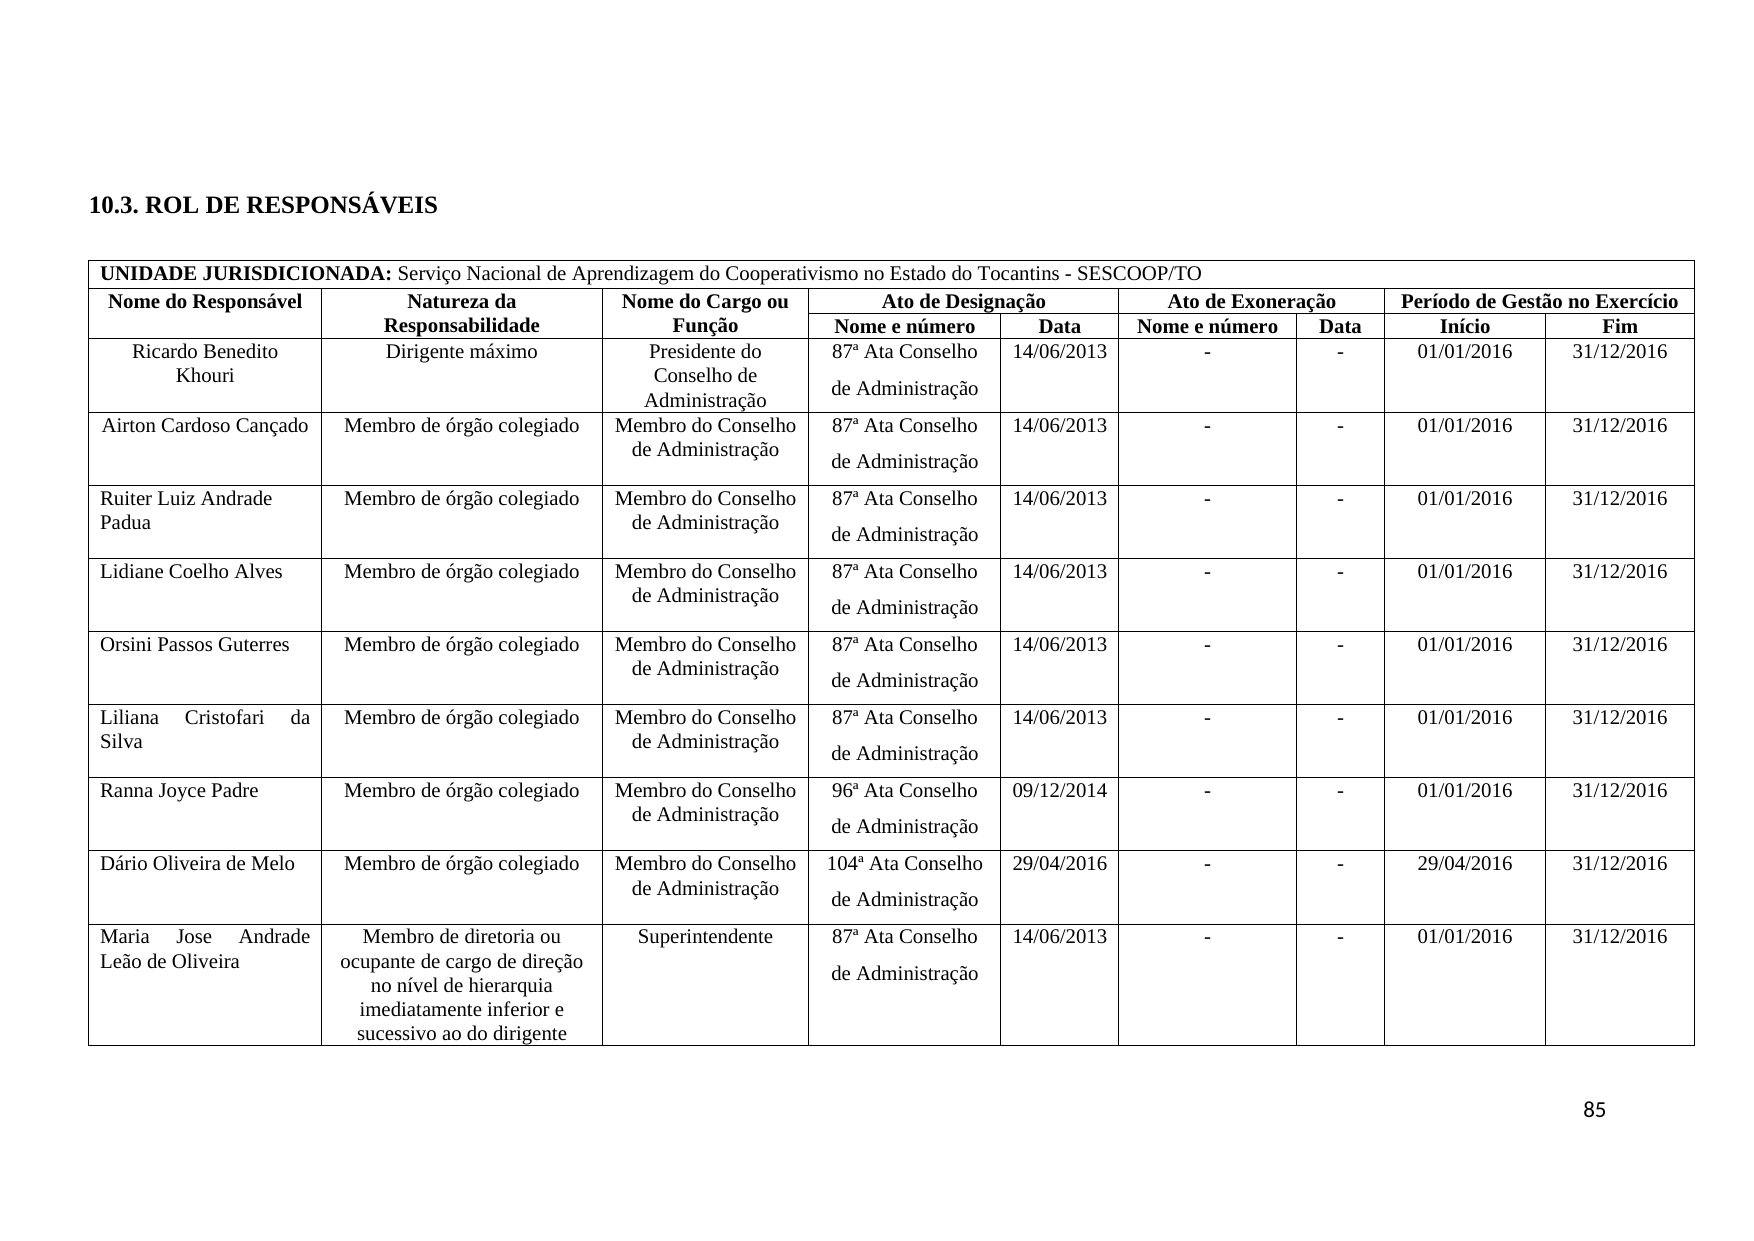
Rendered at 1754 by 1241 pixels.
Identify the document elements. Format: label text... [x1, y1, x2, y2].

table_header UNIDADE JURISDICIONADA: Serviço Nacional de Aprendizagem do Cooperativismo no Estado do Tocantins - SESCOOP/TO [89, 261, 1694, 288]
table_cell Membro de órgão colegiado [322, 413, 602, 485]
table_cell 104ª Ata Conselho de Administração [809, 851, 1000, 923]
table_cell - [1119, 486, 1296, 558]
table_cell Membro do Conselho de Administração [603, 851, 808, 923]
table_cell 14/06/2013 [1001, 559, 1118, 631]
table_cell Dirigente máximo [322, 339, 602, 412]
table_cell Dário Oliveira de Melo [89, 851, 321, 923]
table_cell - [1297, 339, 1384, 412]
table_cell 01/01/2016 [1385, 486, 1545, 558]
table_cell - [1119, 339, 1296, 412]
table_cell 87ª Ata Conselho de Administração [809, 413, 1000, 485]
table_cell Natureza da Responsabilidade [322, 289, 602, 338]
table_cell 01/01/2016 [1385, 925, 1545, 1045]
table_cell - [1119, 559, 1296, 631]
table_cell 31/12/2016 [1546, 413, 1694, 485]
table_cell Membro de órgão colegiado [322, 559, 602, 631]
table_cell - [1119, 778, 1296, 850]
table_cell Fim [1546, 314, 1694, 338]
table_cell 29/04/2016 [1001, 851, 1118, 923]
table_cell 14/06/2013 [1001, 339, 1118, 412]
table_cell Ato de Designação [809, 289, 1118, 313]
table_cell Ranna Joyce Padre [89, 778, 321, 850]
table_cell Membro de órgão colegiado [322, 778, 602, 850]
table_cell Nome e número [1119, 314, 1296, 338]
table_cell Membro de órgão colegiado [322, 486, 602, 558]
table_cell - [1119, 925, 1296, 1045]
table_cell 01/01/2016 [1385, 559, 1545, 631]
table_cell 87ª Ata Conselho de Administração [809, 486, 1000, 558]
table_cell Data [1001, 314, 1118, 338]
table_cell - [1297, 925, 1384, 1045]
table_cell - [1119, 705, 1296, 777]
table_cell 31/12/2016 [1546, 559, 1694, 631]
table_cell 87ª Ata Conselho de Administração [809, 559, 1000, 631]
table_cell Membro de órgão colegiado [322, 851, 602, 923]
table_cell 01/01/2016 [1385, 705, 1545, 777]
table_cell Presidente do Conselho de Administração [603, 339, 808, 412]
table_cell 31/12/2016 [1546, 925, 1694, 1045]
table_cell - [1297, 778, 1384, 850]
table_cell 31/12/2016 [1546, 486, 1694, 558]
table_cell 01/01/2016 [1385, 632, 1545, 704]
table_cell 14/06/2013 [1001, 486, 1118, 558]
table_cell Membro de órgão colegiado [322, 705, 602, 777]
table_cell Membro do Conselho de Administração [603, 705, 808, 777]
table_cell Início [1385, 314, 1545, 338]
table_cell - [1119, 632, 1296, 704]
table_cell Membro do Conselho de Administração [603, 559, 808, 631]
table_cell - [1297, 632, 1384, 704]
table_cell Período de Gestão no Exercício [1385, 289, 1694, 313]
table_cell 31/12/2016 [1546, 339, 1694, 412]
table_cell - [1297, 486, 1384, 558]
table_cell Maria Jose Andrade Leão de Oliveira [89, 925, 321, 1045]
text 10.3. ROL DE RESPONSÁVEIS [89, 190, 1606, 218]
table_cell Membro do Conselho de Administração [603, 778, 808, 850]
table_cell 14/06/2013 [1001, 632, 1118, 704]
table_cell 14/06/2013 [1001, 413, 1118, 485]
table_cell 01/01/2016 [1385, 778, 1545, 850]
table_cell 14/06/2013 [1001, 925, 1118, 1045]
table_cell 31/12/2016 [1546, 851, 1694, 923]
table_cell 87ª Ata Conselho de Administração [809, 925, 1000, 1045]
table_cell Ricardo Benedito Khouri [89, 339, 321, 412]
table_cell - [1297, 705, 1384, 777]
table_cell Nome e número [809, 314, 1000, 338]
table_cell Membro do Conselho de Administração [603, 413, 808, 485]
table_cell 09/12/2014 [1001, 778, 1118, 850]
table_cell 14/06/2013 [1001, 705, 1118, 777]
table_cell 87ª Ata Conselho de Administração [809, 705, 1000, 777]
table_cell - [1297, 851, 1384, 923]
table_cell Ruiter Luiz Andrade Padua [89, 486, 321, 558]
table_cell - [1119, 851, 1296, 923]
table_cell 01/01/2016 [1385, 413, 1545, 485]
table_cell 31/12/2016 [1546, 705, 1694, 777]
table_cell - [1297, 559, 1384, 631]
table_cell Liliana Cristofari da Silva [89, 705, 321, 777]
table_cell - [1297, 413, 1384, 485]
table_cell Lidiane Coelho Alves [89, 559, 321, 631]
table_cell Nome do Responsável [89, 289, 321, 338]
table_cell Nome do Cargo ou Função [603, 289, 808, 338]
table_cell 31/12/2016 [1546, 632, 1694, 704]
table_cell Membro de órgão colegiado [322, 632, 602, 704]
table_cell Airton Cardoso Cançado [89, 413, 321, 485]
table_cell 01/01/2016 [1385, 339, 1545, 412]
table_cell Membro de diretoria ou ocupante de cargo de direção no nível de hierarquia imediatamente inferior e sucessivo ao do dirigente [322, 925, 602, 1045]
table_cell Data [1297, 314, 1384, 338]
table_cell Membro do Conselho de Administração [603, 486, 808, 558]
table_cell 29/04/2016 [1385, 851, 1545, 923]
table_cell 31/12/2016 [1546, 778, 1694, 850]
table_cell 96ª Ata Conselho de Administração [809, 778, 1000, 850]
table_cell Ato de Exoneração [1119, 289, 1384, 313]
table_cell 87ª Ata Conselho de Administração [809, 632, 1000, 704]
table_cell Superintendente [603, 925, 808, 1045]
table_cell Membro do Conselho de Administração [603, 632, 808, 704]
table_cell Orsini Passos Guterres [89, 632, 321, 704]
table_cell - [1119, 413, 1296, 485]
table_cell 87ª Ata Conselho de Administração [809, 339, 1000, 412]
